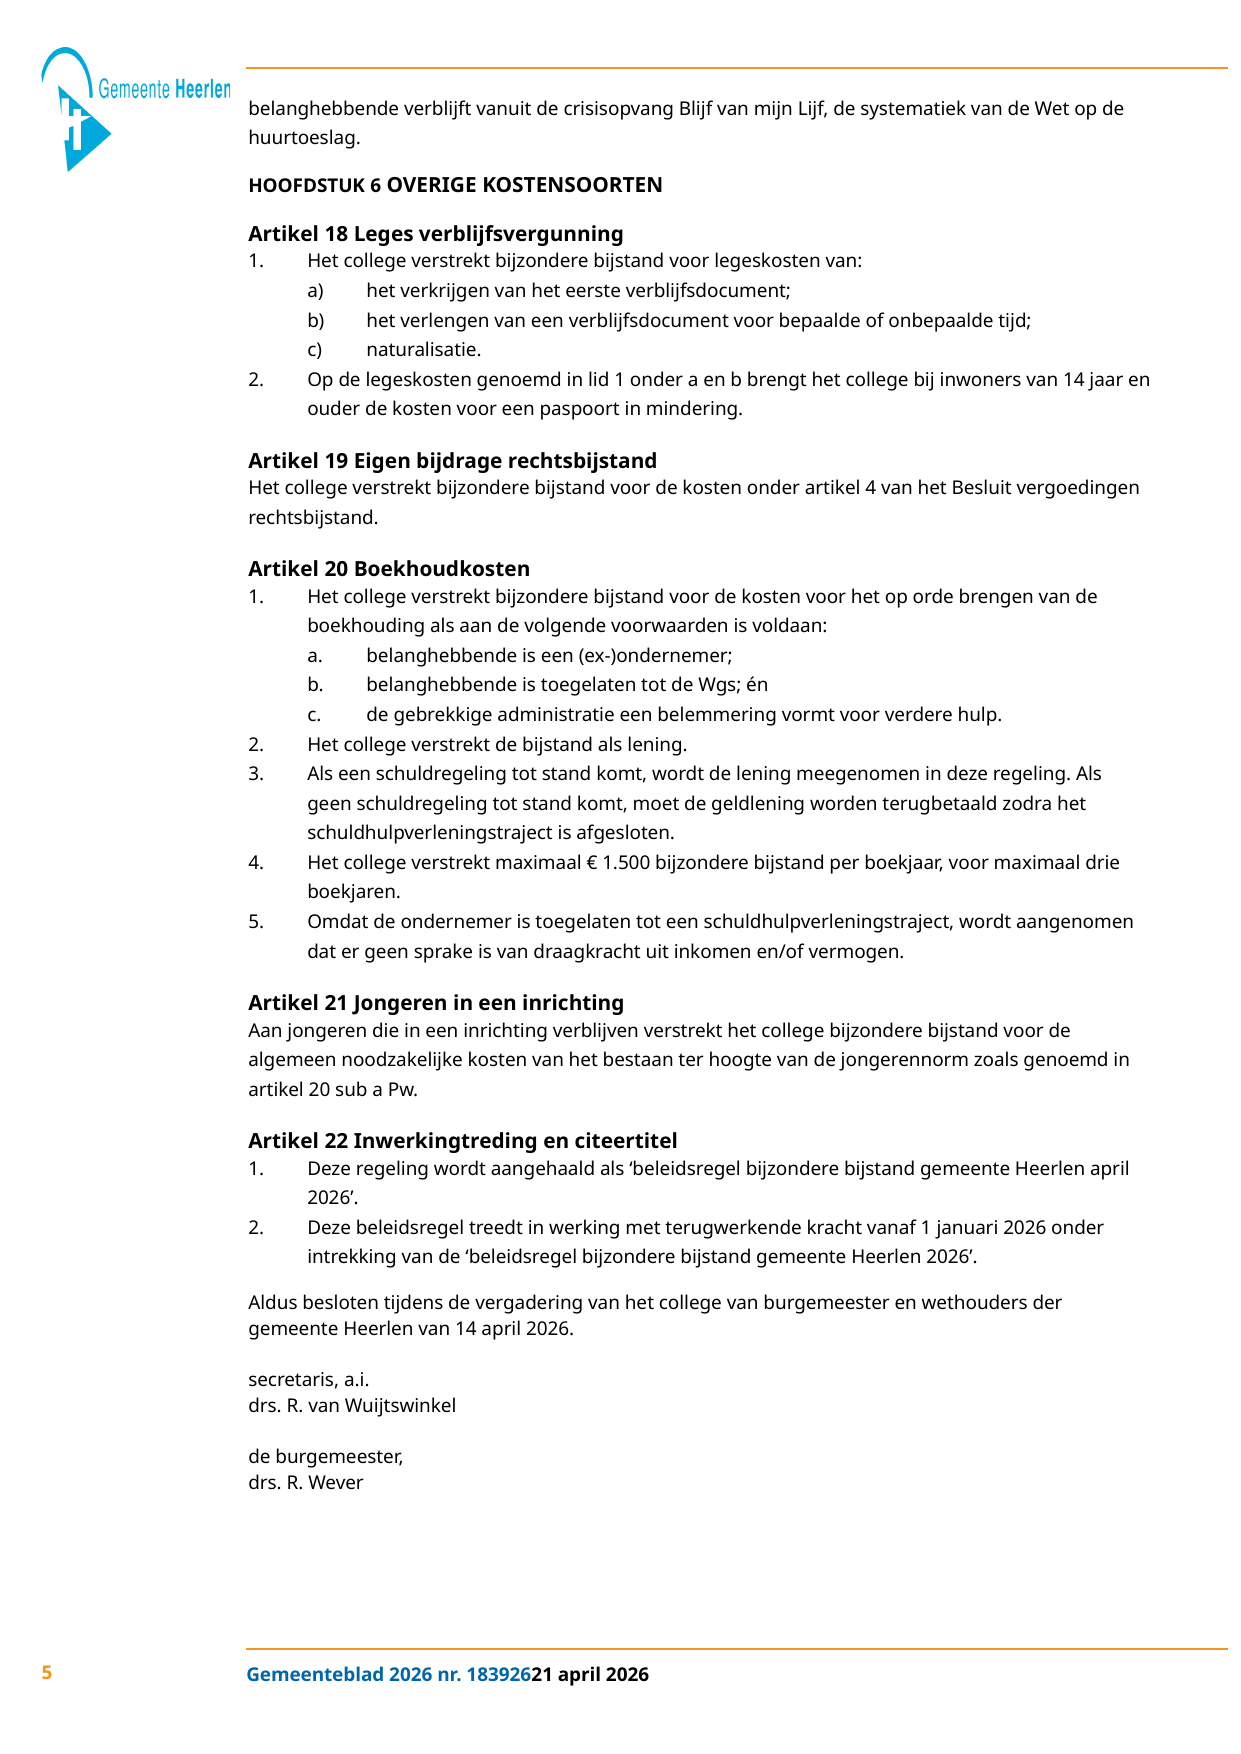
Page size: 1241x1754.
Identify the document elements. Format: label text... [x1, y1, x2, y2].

list belanghebbende is toegelaten tot de Wgs; én [307, 672, 1152, 697]
list Op de legeskosten genoemd in lid 1 onder a en b brengt het college bij inwoners van 14 jaar en ouder de kosten voor een paspoort in mindering. [248, 366, 1152, 421]
list het verkrijgen van het eerste verblijfsdocument; [307, 277, 1152, 303]
text Het college verstrekt bijzondere bijstand voor de kosten onder artikel 4 van het Besluit vergoedingen rechtsbijstand. [248, 474, 1152, 530]
text Artikel 22 Inwerkingtreding en citeertitel [248, 1126, 1152, 1155]
text Artikel 19 Eigen bijdrage rechtsbijstand [248, 446, 1152, 474]
list Het college verstrekt bijzondere bijstand voor de kosten voor het op orde brengen van de boekhouding als aan de volgende voorwaarden is voldaan: [248, 583, 1152, 638]
list Het college verstrekt bijzondere bijstand voor legeskosten van: [248, 248, 1152, 273]
list Deze beleidsregel treedt in werking met terugwerkende kracht vanaf 1 januari 2026 onder intrekking van de ‘beleidsregel bijzondere bijstand gemeente Heerlen 2026’. [248, 1214, 1152, 1269]
text Artikel 20 Boekhoudkosten [248, 554, 1152, 583]
list Het college verstrekt de bijstand als lening. [248, 731, 1152, 757]
list Deze regeling wordt aangehaald als ‘beleidsregel bijzondere bijstand gemeente Heerlen april 2026’. [248, 1155, 1152, 1210]
text HOOFDSTUK 6 OVERIGE KOSTENSOORTEN [248, 170, 1152, 198]
text secretaris, a.i. [248, 1366, 1152, 1392]
text Aldus besloten tijdens de vergadering van het college van burgemeester en wethouders der gemeente Heerlen van 14 april 2026. [248, 1289, 1152, 1341]
text drs. R. Wever [248, 1469, 1152, 1495]
list de gebrekkige administratie een belemmering vormt voor verdere hulp. [307, 701, 1152, 727]
picture [41, 47, 231, 172]
text belanghebbende verblijft vanuit de crisisopvang Blijf van mijn Lijf, de systematiek van de Wet op de huurtoeslag. [248, 95, 1152, 150]
list Het college verstrekt maximaal € 1.500 bijzondere bijstand per boekjaar, voor maximaal drie boekjaren. [248, 849, 1152, 904]
text drs. R. van Wuijtswinkel [248, 1392, 1152, 1418]
list Omdat de ondernemer is toegelaten tot een schuldhulpverleningstraject, wordt aangenomen dat er geen sprake is van draagkracht uit inkomen en/of vermogen. [248, 908, 1152, 964]
text de burgemeester, [248, 1443, 1152, 1469]
list Als een schuldregeling tot stand komt, wordt de lening meegenomen in deze regeling. Als geen schuldregeling tot stand komt, moet de geldlening worden terugbetaald zodra het schuldhulpverleningstraject is afgesloten. [248, 760, 1152, 845]
text Aan jongeren die in een inrichting verblijven verstrekt het college bijzondere bijstand voor de algemeen noodzakelijke kosten van het bestaan ter hoogte van de jongerennorm zoals genoemd in artikel 20 sub a Pw. [248, 1017, 1152, 1102]
list naturalisatie. [307, 336, 1152, 362]
text Artikel 18 Leges verblijfsvergunning [248, 219, 1152, 248]
picture [41, 47, 59, 70]
list belanghebbende is een (ex-)ondernemer; [307, 642, 1152, 668]
text Artikel 21 Jongeren in een inrichting [248, 988, 1152, 1017]
list het verlengen van een verblijfsdocument voor bepaalde of onbepaalde tijd; [307, 307, 1152, 333]
